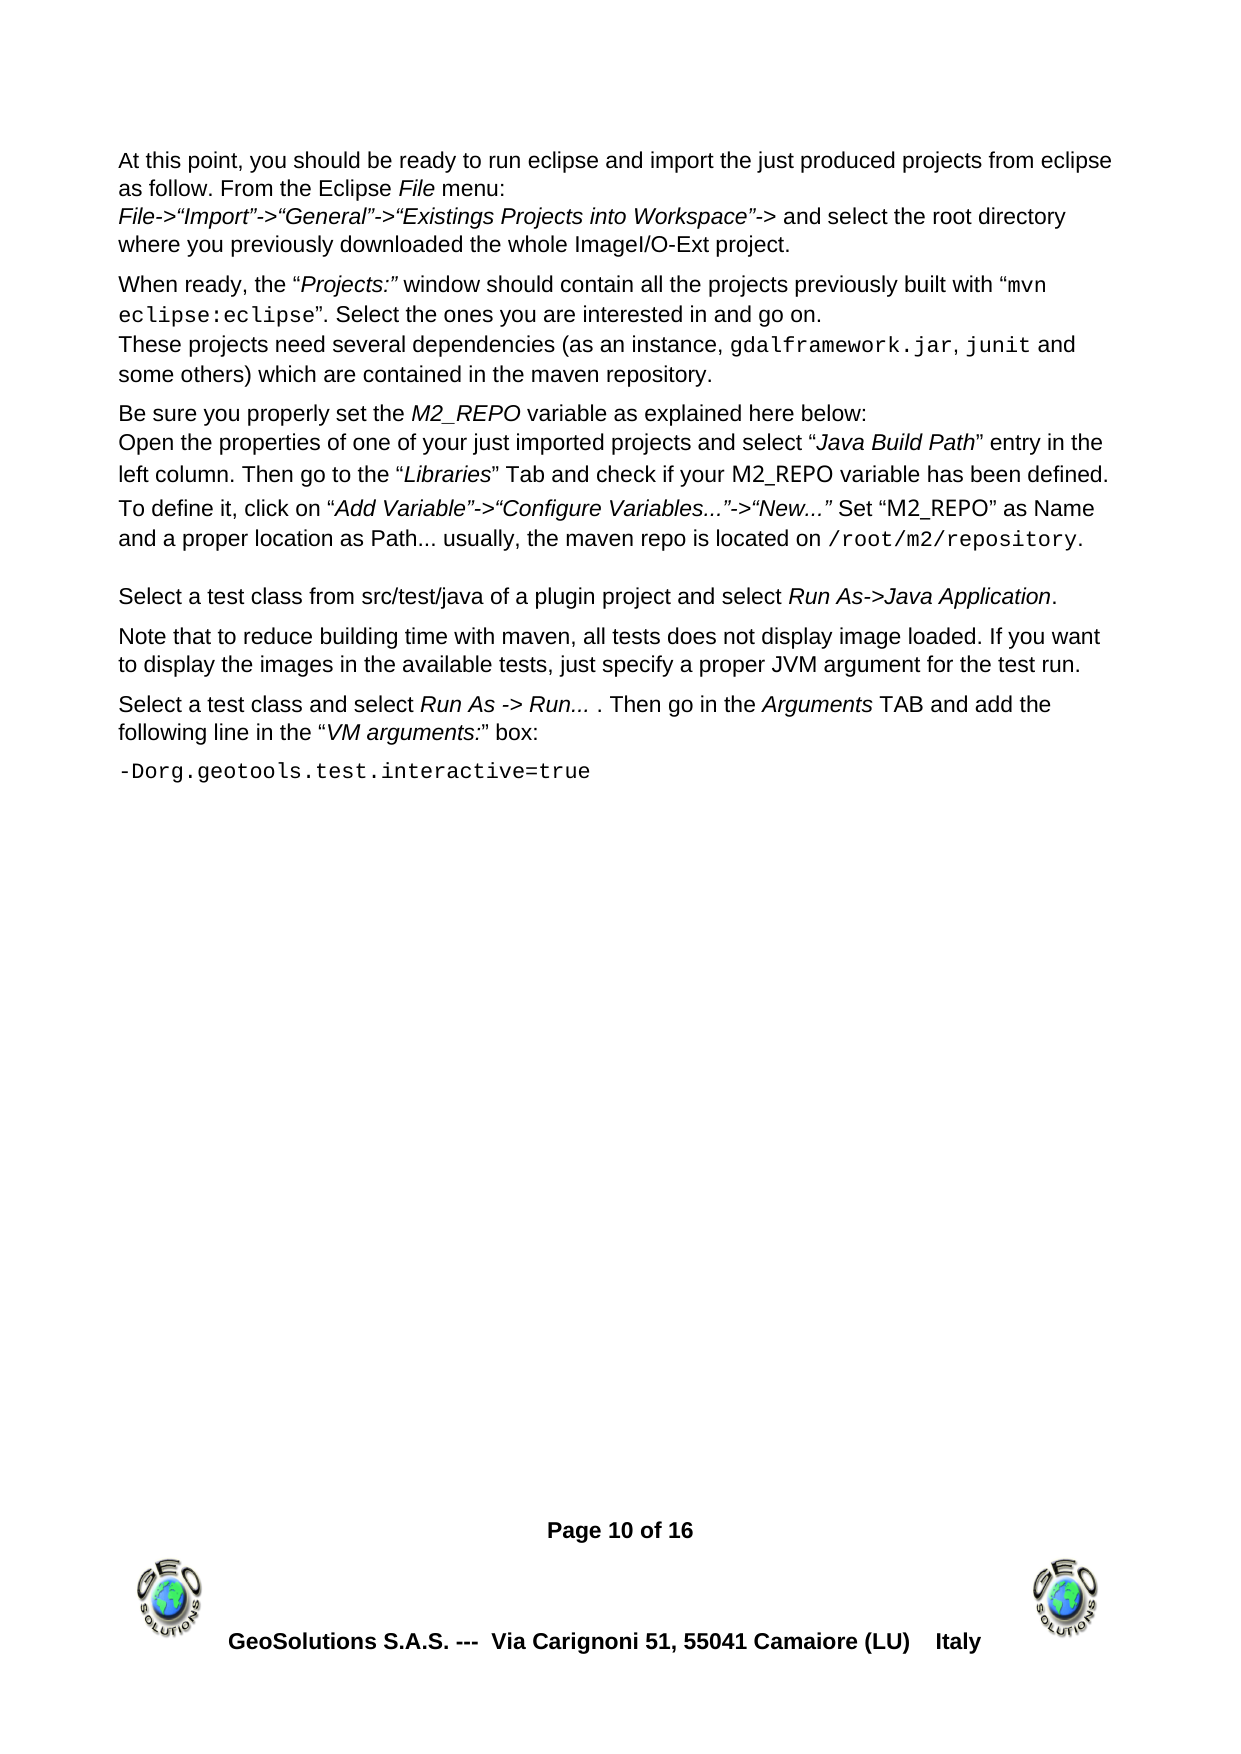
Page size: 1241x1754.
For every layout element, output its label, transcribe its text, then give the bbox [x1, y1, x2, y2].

text At this point, you should be ready to run eclipse and import the just produced projects from eclipse as follow. From the Eclipse File menu: File->“Import”->“General”->“Existings Projects into Workspace”-> and select the root directory where you previously downloaded the whole ImageI/O-Ext project. [118, 148, 1122, 258]
picture [1030, 1552, 1101, 1641]
text Select a test class and select Run As -> Run... . Then go in the Arguments TAB and add the following line in the “VM arguments:” box: [118, 692, 1122, 746]
text When ready, the “Projects:” window should contain all the projects previously built with “mvn eclipse:eclipse”. Select the ones you are interested in and go on. These projects need several dependencies (as an instance, gdalframework.jar, junit and some others) which are contained in the maven repository. [118, 272, 1122, 387]
text Note that to reduce building time with maven, all tests does not display image loaded. If you want to display the images in the available tests, just specify a proper JVM argument for the test run. [118, 624, 1122, 678]
text Be sure you properly set the M2_REPO variable as explained here below: Open the properties of one of your just imported projects and select “Java Build Path” entry in the left column. Then go to the “Libraries” Tab and check if your M2_REPO variable has been defined. To define it, click on “Add Variable”->“Configure Variables...”->“New...” Set “M2_REPO” as Name and a proper location as Path... usually, the maven repo is located on /root/m2/repository. Select a test class from src/test/java of a plugin project and select Run As->Java Application. [118, 401, 1122, 610]
text -Dorg.geotools.test.interactive=true [118, 760, 1122, 785]
picture [134, 1552, 205, 1641]
